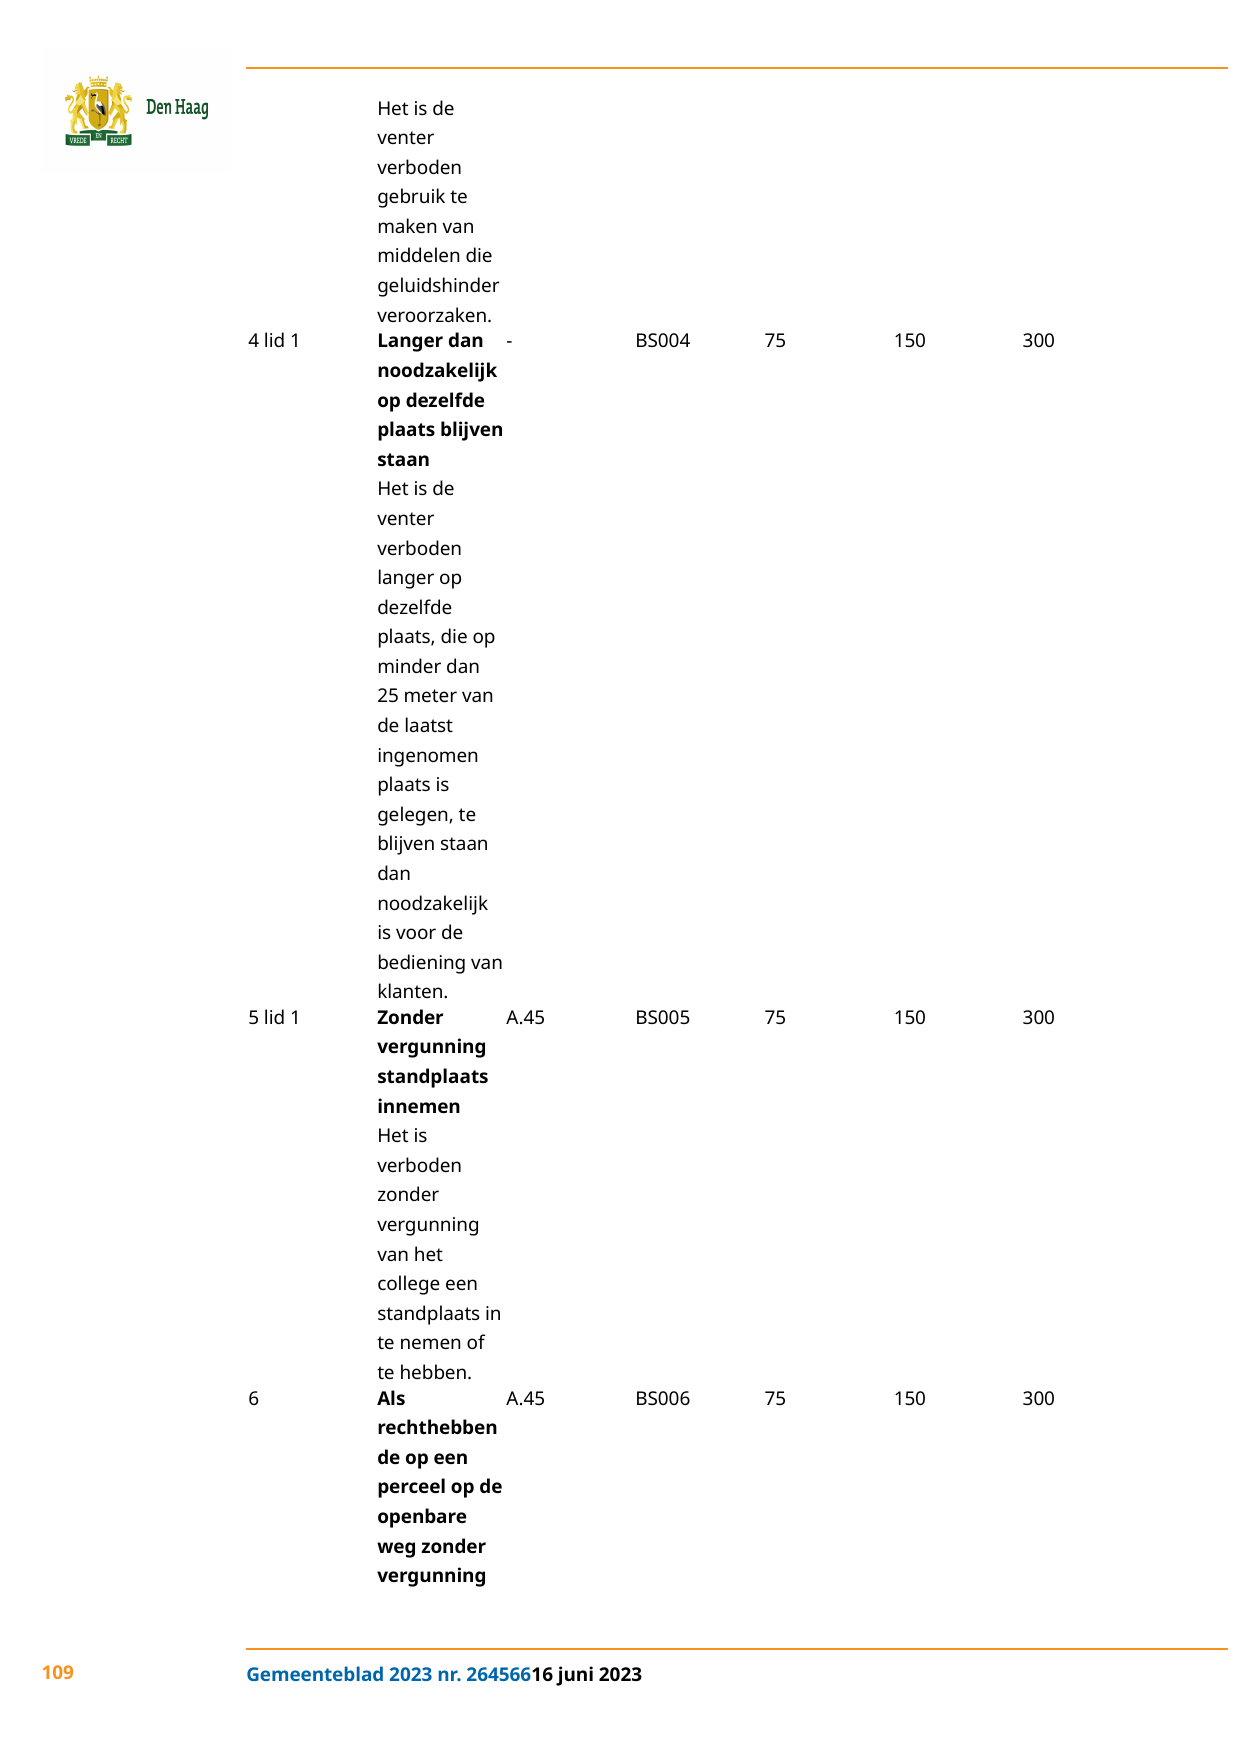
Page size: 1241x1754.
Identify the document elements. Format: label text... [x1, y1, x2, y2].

table_cell 6 [248, 1385, 377, 1588]
table_cell 75 [764, 328, 893, 1004]
table_cell Het is de venter verboden gebruik te maken van middelen die geluidshinder veroorzaken. [377, 95, 506, 328]
table_cell 150 [894, 1385, 1022, 1588]
table_cell BS005 [635, 1004, 764, 1385]
table_cell 300 [1023, 328, 1152, 1004]
table_cell Als rechthebbende op een perceel op de openbare weg zonder vergunning [377, 1385, 506, 1588]
table_cell 4 lid 1 [248, 328, 377, 1004]
table_cell [764, 95, 893, 328]
table_cell A.45 [506, 1385, 635, 1588]
table_cell 5 lid 1 [248, 1004, 377, 1385]
table_cell [894, 95, 1022, 328]
table_cell 75 [764, 1385, 893, 1588]
picture [41, 47, 231, 172]
table_cell A.45 [506, 1004, 635, 1385]
table_cell 300 [1023, 1385, 1152, 1588]
table_cell 300 [1023, 1004, 1152, 1385]
table_cell - [506, 95, 635, 328]
table_cell Zonder vergunning standplaats innemen Het is verboden zonder vergunning van het college een standplaats in te nemen of te hebben. [377, 1004, 506, 1385]
table_cell 150 [894, 328, 1022, 1004]
table_cell - [506, 328, 635, 1004]
table_cell BS006 [635, 1385, 764, 1588]
table_cell Langer dan noodzakelijk op dezelfde plaats blijven staan Het is de venter verboden langer op dezelfde plaats, die op minder dan 25 meter van de laatst ingenomen plaats is gelegen, te blijven staan dan noodzakelijk is voor de bediening van klanten. [377, 328, 506, 1004]
table_cell 150 [894, 1004, 1022, 1385]
table_cell BS004 [635, 328, 764, 1004]
table_cell [1023, 95, 1152, 328]
table_cell [635, 95, 764, 328]
table_cell 75 [764, 1004, 893, 1385]
table_cell [248, 95, 377, 328]
